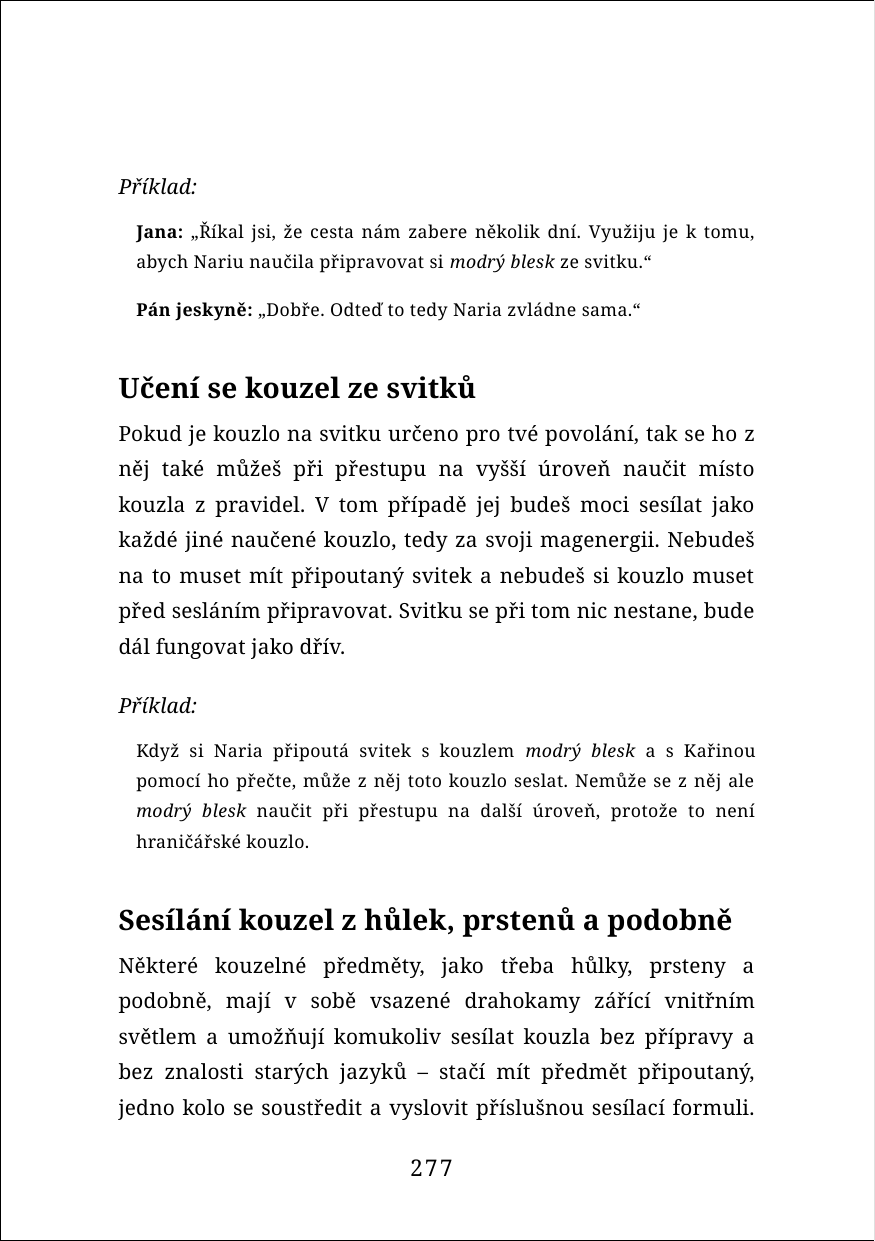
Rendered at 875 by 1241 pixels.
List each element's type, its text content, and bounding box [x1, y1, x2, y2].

text Příklad: [118, 172, 756, 200]
text Pán jeskyně: „Dobře. Odteď to tedy Naria zvládne sama.“ [136, 297, 756, 321]
text Příklad: [118, 691, 756, 719]
subtitle Učení se kouzel ze svitků [118, 369, 756, 407]
text Některé kouzelné předměty, jako třeba hůlky, prsteny a podobně, mají v sobě vsazené drahokamy zářící vnitřním světlem a umožňují komukoliv sesílat kouzla bez přípravy a bez znalosti starých jazyků – stačí mít předmět připoutaný, jedno kolo se soustředit a vyslovit příslušnou sesílací formuli. [118, 951, 756, 1121]
text Pokud je kouzlo na svitku určeno pro tvé povolání, tak se ho z něj také můžeš při přestupu na vyšší úroveň naučit místo kouzla z pravidel. V tom případě jej budeš moci sesílat jako každé jiné naučené kouzlo, tedy za svoji magenergii. Nebudeš na to muset mít připoutaný svitek a nebudeš si kouzlo muset před sesláním připravovat. Svitku se při tom nic nestane, bude dál fungovat jako dřív. [118, 419, 756, 660]
text Když si Naria připoutá svitek s kouzlem modrý blesk a s Kařinou pomocí ho přečte, může z něj toto kouzlo seslat. Nemůže se z něj ale modrý blesk naučit při přestupu na další úroveň, protože to není hraničářské kouzlo. [136, 738, 756, 853]
text Jana: „Říkal jsi, že cesta nám zabere několik dní. Využiju je k tomu, abych Nariu naučila připravovat si modrý blesk ze svitku.“ [136, 219, 756, 273]
subtitle Sesílání kouzel z hůlek, prstenů a podobně [118, 901, 756, 939]
